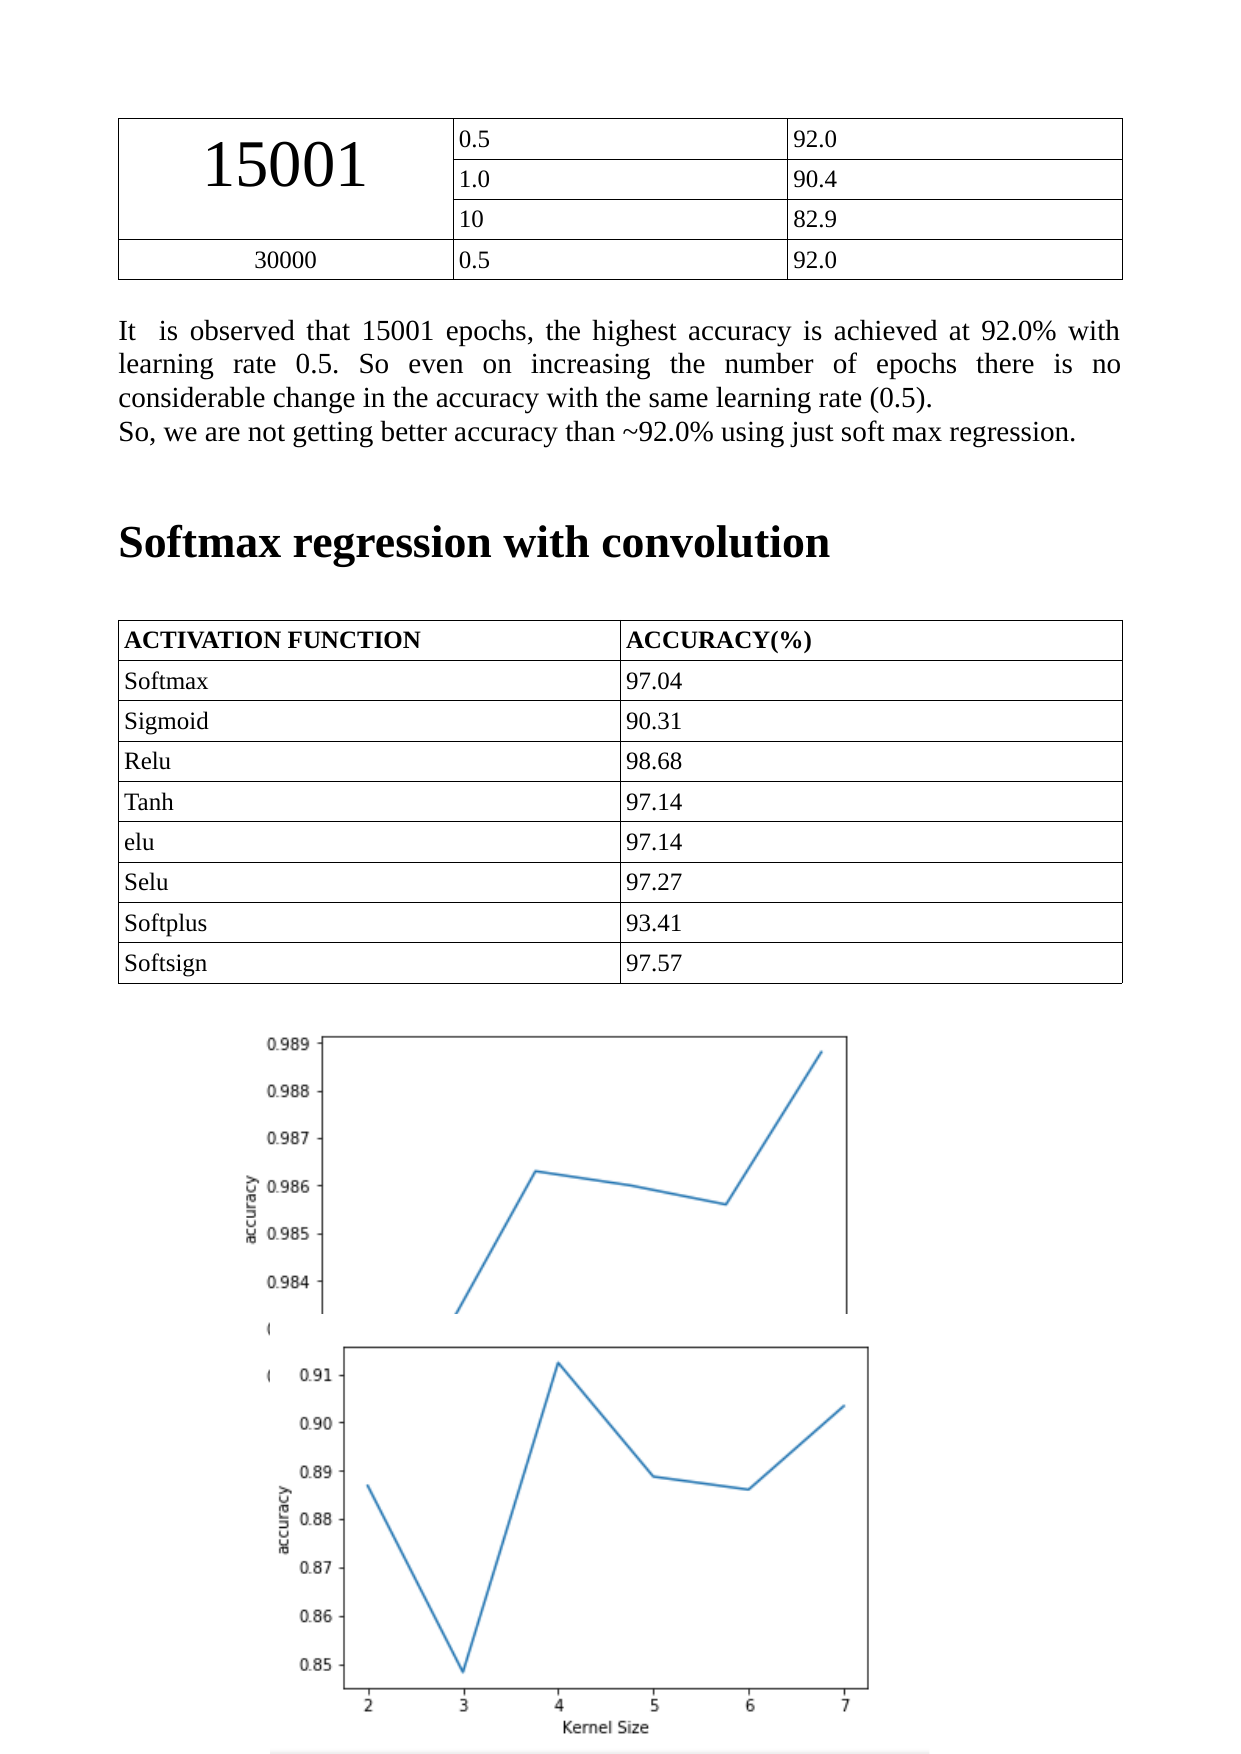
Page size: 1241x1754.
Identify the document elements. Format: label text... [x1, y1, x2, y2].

table_cell 92.0 [788, 240, 1122, 279]
table_cell 82.9 [788, 200, 1122, 239]
table_cell elu [119, 822, 620, 862]
table_cell 90.4 [788, 160, 1122, 199]
table_cell 1.0 [454, 160, 787, 199]
table_cell 10 [454, 200, 787, 239]
table_cell Relu [119, 742, 620, 781]
table_cell Tanh [119, 782, 620, 821]
table_cell 97.57 [621, 943, 1122, 982]
table_cell 30000 [119, 240, 453, 279]
text Softmax regression with convolution [118, 514, 1122, 567]
table_cell 93.41 [621, 903, 1122, 942]
table_cell 98.68 [621, 742, 1122, 781]
table_header ACTIVATION FUNCTION [119, 621, 620, 660]
table_cell 0.5 [454, 240, 787, 279]
table_cell Softsign [119, 943, 620, 982]
text So, we are not getting better accuracy than ~92.0% using just soft max regression. [118, 414, 1122, 447]
table_cell Softmax [119, 661, 620, 700]
text It is observed that 15001 epochs, the highest accuracy is achieved at 92.0% with learning rate 0.5. So even on increasing the number of epochs there is no considerable change in the accuracy with the same learning rate (0.5). [118, 313, 1122, 414]
table_cell Softplus [119, 903, 620, 942]
table_cell 92.0 [788, 119, 1122, 158]
table_cell 97.04 [621, 661, 1122, 700]
picture [196, 1016, 1045, 1754]
table_cell Selu [119, 863, 620, 902]
table_cell 97.27 [621, 863, 1122, 902]
table_cell Sigmoid [119, 701, 620, 741]
table_cell 90.31 [621, 701, 1122, 741]
table_cell 15001 [119, 119, 453, 239]
table_cell 97.14 [621, 782, 1122, 821]
table_cell 0.5 [454, 119, 787, 158]
table_cell 97.14 [621, 822, 1122, 862]
table_header ACCURACY(%) [621, 621, 1122, 660]
